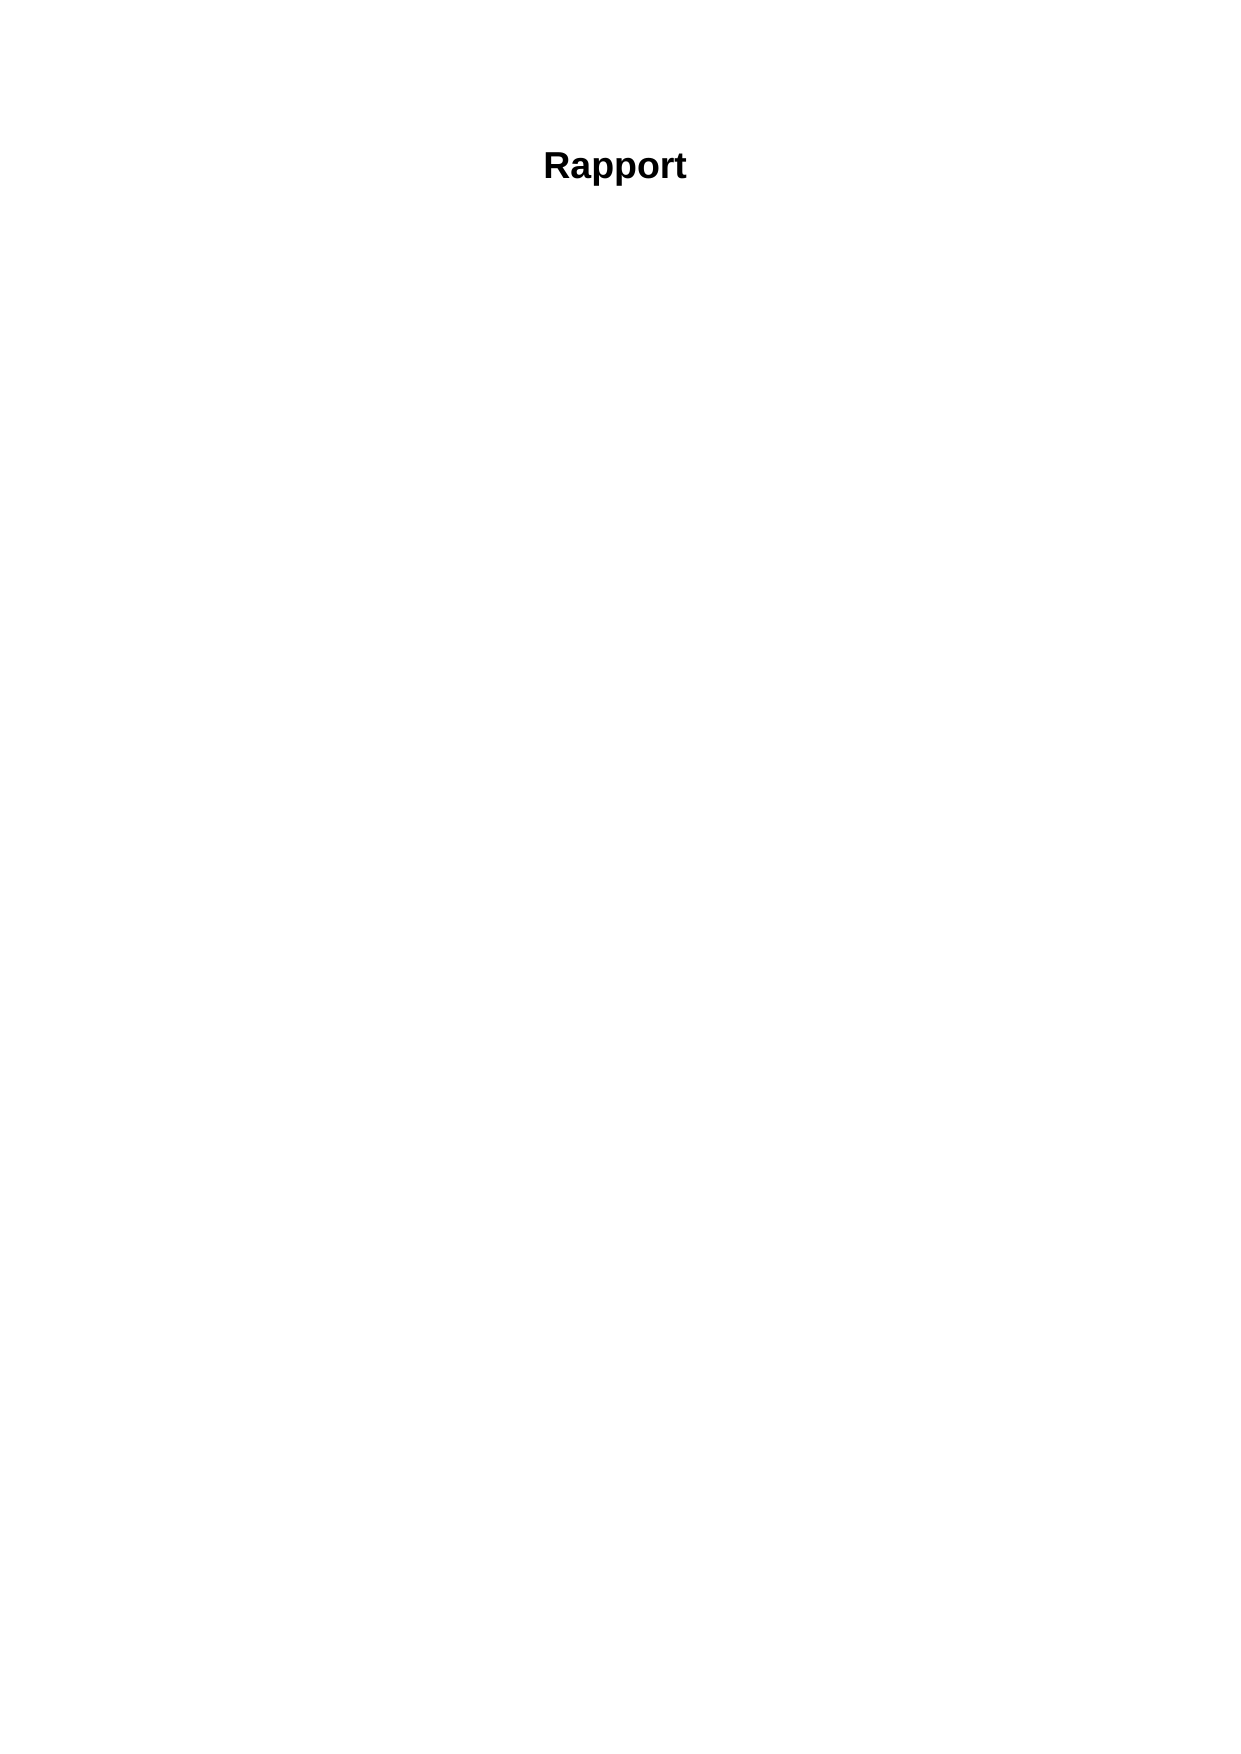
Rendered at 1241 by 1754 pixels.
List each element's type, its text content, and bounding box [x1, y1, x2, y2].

title Rapport [118, 143, 1122, 186]
